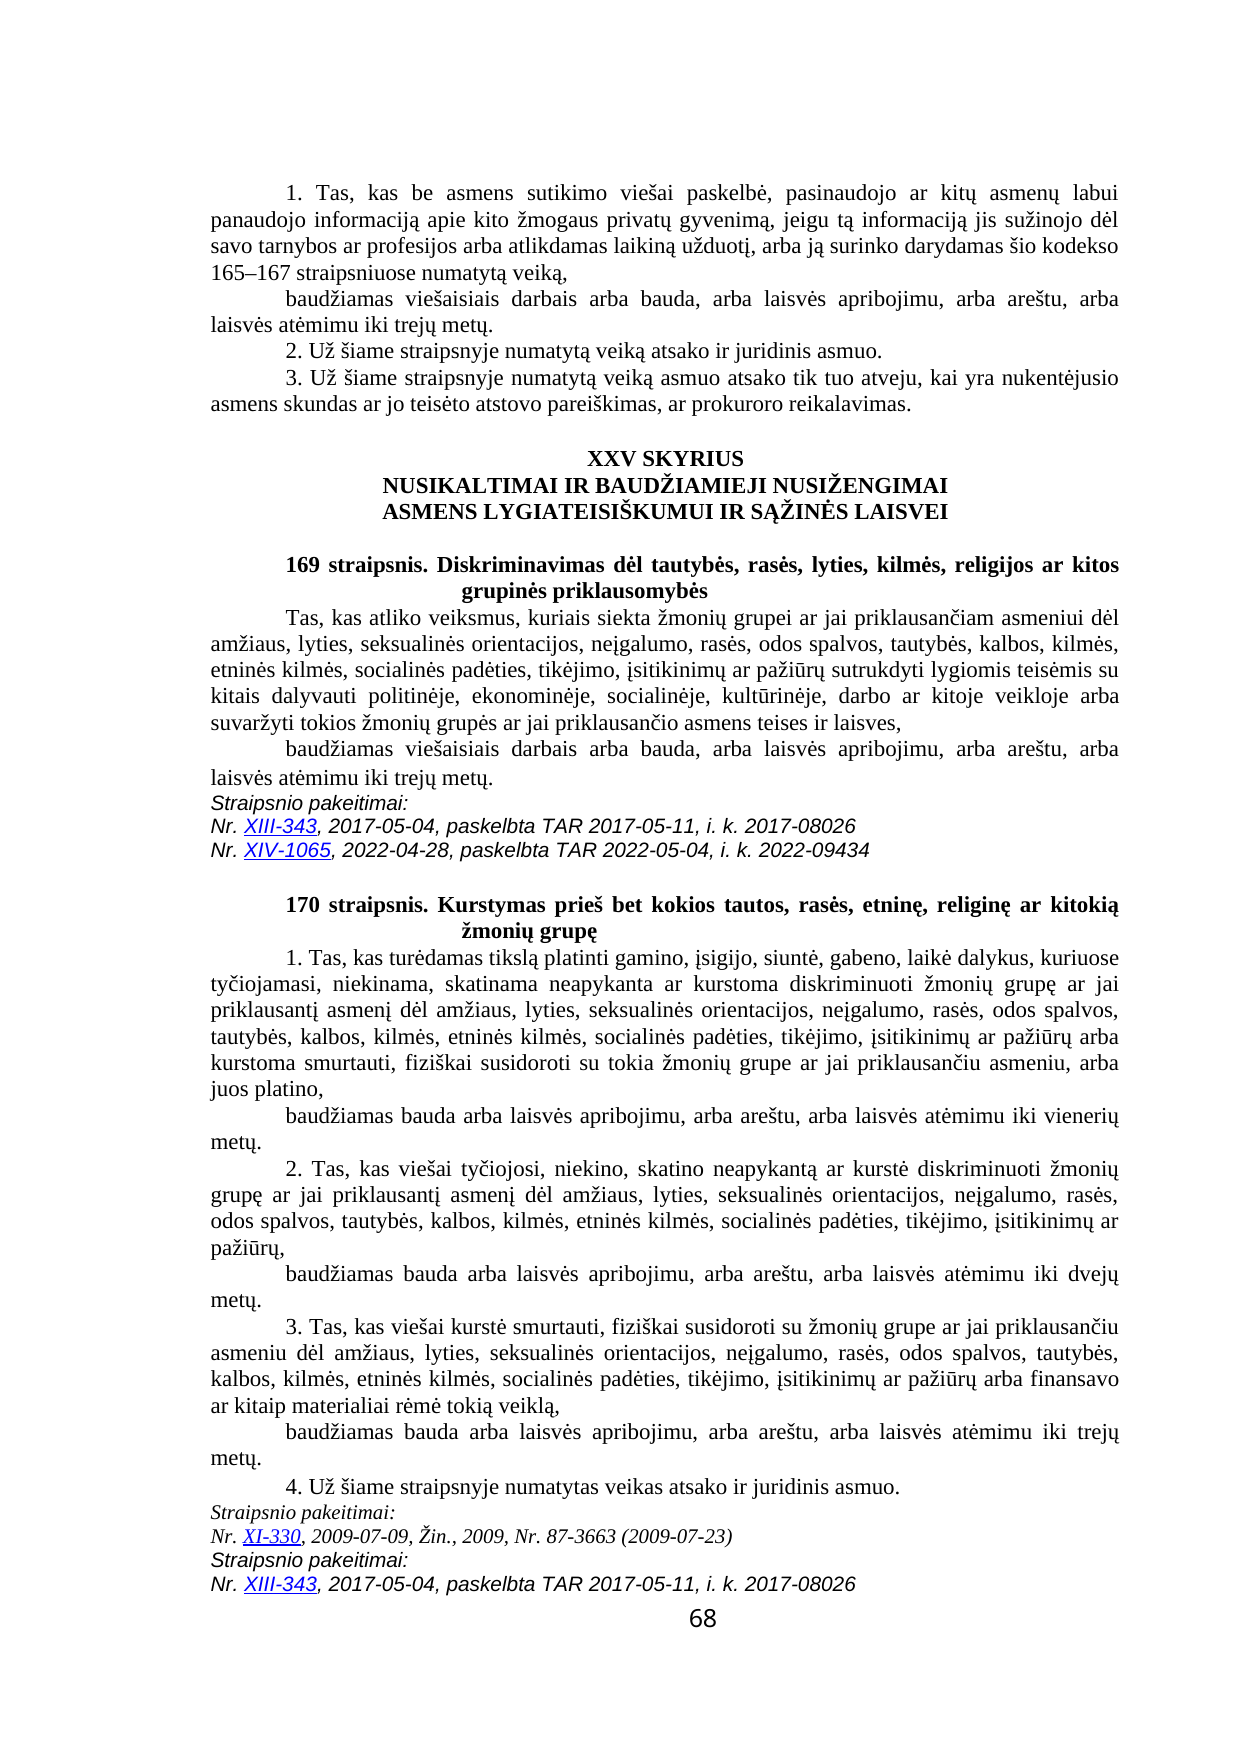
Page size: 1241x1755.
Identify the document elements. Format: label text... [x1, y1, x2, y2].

text 1. Tas, kas turėdamas tikslą platinti gamino, įsigijo, siuntė, gabeno, laikė dalykus, kuriuose tyčiojamasi, niekinama, skatinama neapykanta ar kurstoma diskriminuoti žmonių grupę ar jai priklausantį asmenį dėl amžiaus, lyties, seksualinės orientacijos, neįgalumo, rasės, odos spalvos, tautybės, kalbos, kilmės, etninės kilmės, socialinės padėties, tikėjimo, įsitikinimų ar pažiūrų arba kurstoma smurtauti, fiziškai susidoroti su tokia žmonių grupe ar jai priklausančiu asmeniu, arba juos platino, [210, 944, 1120, 1102]
text ASMENS LYGIATEISIŠKUMUI IR SĄŽINĖS LAISVEI [210, 498, 1120, 524]
text 2. Tas, kas viešai tyčiojosi, niekino, skatino neapykantą ar kurstė diskriminuoti žmonių grupę ar jai priklausantį asmenį dėl amžiaus, lyties, seksualinės orientacijos, neįgalumo, rasės, odos spalvos, tautybės, kalbos, kilmės, etninės kilmės, socialinės padėties, tikėjimo, įsitikinimų ar pažiūrų, [210, 1154, 1120, 1260]
text 3. Tas, kas viešai kurstė smurtauti, fiziškai susidoroti su žmonių grupe ar jai priklausančiu asmeniu dėl amžiaus, lyties, seksualinės orientacijos, neįgalumo, rasės, odos spalvos, tautybės, kalbos, kilmės, etninės kilmės, socialinės padėties, tikėjimo, įsitikinimų ar pažiūrų arba finansavo ar kitaip materialiai rėmė tokią veiklą, [210, 1313, 1120, 1418]
subtitle XXV SKYRIUS [210, 445, 1120, 472]
text Nr. XIII-343, 2017-05-04, paskelbta TAR 2017-05-11, i. k. 2017-08026 [210, 1572, 1120, 1596]
text 2. Už šiame straipsnyje numatytą veiką atsako ir juridinis asmuo. [210, 338, 1120, 364]
text 169 straipsnis. Diskriminavimas dėl tautybės, rasės, lyties, kilmės, religijos ar kitos grupinės priklausomybės [285, 551, 1120, 603]
text Nr. XI-330, 2009-07-09, Žin., 2009, Nr. 87-3663 (2009-07-23) [210, 1524, 1120, 1548]
text Tas, kas atliko veiksmus, kuriais siekta žmonių grupei ar jai priklausančiam asmeniui dėl amžiaus, lyties, seksualinės orientacijos, neįgalumo, rasės, odos spalvos, tautybės, kalbos, kilmės, etninės kilmės, socialinės padėties, tikėjimo, įsitikinimų ar pažiūrų sutrukdyti lygiomis teisėmis su kitais dalyvauti politinėje, ekonominėje, socialinėje, kultūrinėje, darbo ar kitoje veikloje arba suvaržyti tokios žmonių grupės ar jai priklausančio asmens teises ir laisves, [210, 603, 1120, 735]
text Straipsnio pakeitimai: [210, 1499, 1120, 1524]
text baudžiamas bauda arba laisvės apribojimu, arba areštu, arba laisvės atėmimu iki dvejų metų. [210, 1260, 1120, 1313]
text Straipsnio pakeitimai: [210, 1548, 1120, 1572]
text Nr. XIV-1065, 2022-04-28, paskelbta TAR 2022-05-04, i. k. 2022-09434 [210, 838, 1120, 862]
text baudžiamas viešaisiais darbais arba bauda, arba laisvės apribojimu, arba areštu, arba laisvės atėmimu iki trejų metų. [210, 735, 1120, 790]
text 170 straipsnis. Kurstymas prieš bet kokios tautos, rasės, etninę, religinę ar kitokią žmonių grupę [285, 891, 1120, 944]
text baudžiamas bauda arba laisvės apribojimu, arba areštu, arba laisvės atėmimu iki trejų metų. [210, 1418, 1120, 1471]
text NUSIKALTIMAI IR BAUDŽIAMIEJI NUSIŽENGIMAI [210, 472, 1120, 498]
text baudžiamas bauda arba laisvės apribojimu, arba areštu, arba laisvės atėmimu iki vienerių metų. [210, 1102, 1120, 1154]
text Nr. XIII-343, 2017-05-04, paskelbta TAR 2017-05-11, i. k. 2017-08026 [210, 814, 1120, 838]
text 1. Tas, kas be asmens sutikimo viešai paskelbė, pasinaudojo ar kitų asmenų labui panaudojo informaciją apie kito žmogaus privatų gyvenimą, jeigu tą informaciją jis sužinojo dėl savo tarnybos ar profesijos arba atlikdamas laikiną užduotį, arba ją surinko darydamas šio kodekso 165–167 straipsniuose numatytą veiką, [210, 179, 1120, 285]
text Straipsnio pakeitimai: [210, 790, 1120, 814]
text 3. Už šiame straipsnyje numatytą veiką asmuo atsako tik tuo atveju, kai yra nukentėjusio asmens skundas ar jo teisėto atstovo pareiškimas, ar prokuroro reikalavimas. [210, 364, 1120, 417]
text 4. Už šiame straipsnyje numatytas veikas atsako ir juridinis asmuo. [210, 1471, 1120, 1499]
text baudžiamas viešaisiais darbais arba bauda, arba laisvės apribojimu, arba areštu, arba laisvės atėmimu iki trejų metų. [210, 285, 1120, 338]
